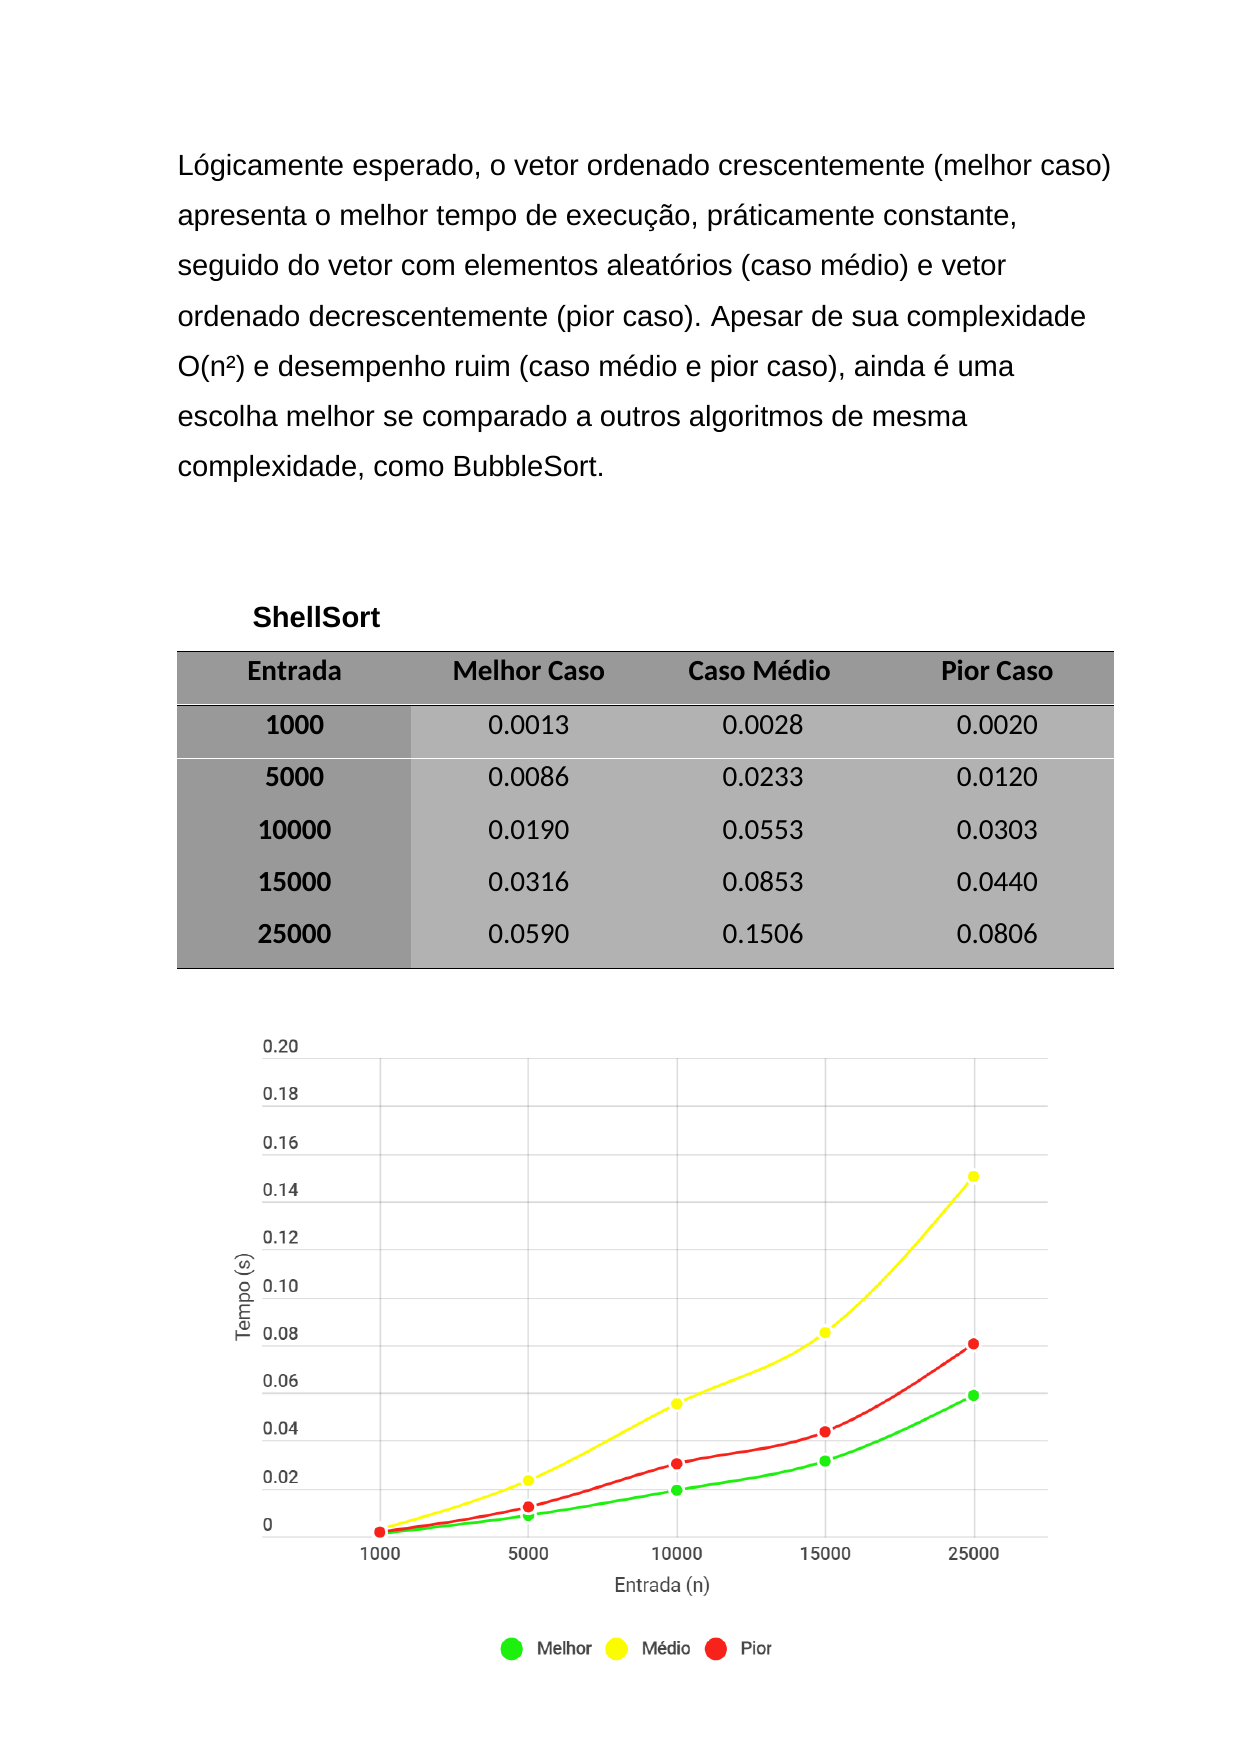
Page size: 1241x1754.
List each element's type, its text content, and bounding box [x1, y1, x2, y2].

table_cell 0.0440 [880, 863, 1114, 915]
table_header Pior Caso [880, 652, 1114, 704]
table_header Entrada [177, 652, 411, 704]
table_cell 0.0086 [411, 759, 646, 811]
text ShellSort [177, 600, 1114, 634]
table_cell 0.1506 [646, 915, 880, 968]
table_cell 1000 [177, 706, 411, 758]
table_cell 0.0303 [880, 811, 1114, 863]
table_cell 0.0233 [646, 759, 880, 811]
table_cell 0.0853 [646, 863, 880, 915]
table_header Melhor Caso [411, 652, 646, 704]
table_cell 0.0316 [411, 863, 646, 915]
table_cell 0.0028 [646, 706, 880, 758]
table_cell 0.0013 [411, 706, 646, 758]
table_cell 0.0190 [411, 811, 646, 863]
table_cell 25000 [177, 915, 411, 968]
picture [177, 1017, 1115, 1674]
table_cell 15000 [177, 863, 411, 915]
table_cell 10000 [177, 811, 411, 863]
text Lógicamente esperado, o vetor ordenado crescentemente (melhor caso) apresenta o melhor tempo de execução, práticamente constante, seguido do vetor com elementos aleatórios (caso médio) e vetor ordenado decrescentemente (pior caso). Apesar de sua complexidade O(n²) e desempenho ruim (caso médio e pior caso), ainda é uma escolha melhor se comparado a outros algoritmos de mesma complexidade, como BubbleSort. [177, 148, 1114, 483]
table_cell 0.0120 [880, 759, 1114, 811]
table_header Caso Médio [646, 652, 880, 704]
table_cell 0.0020 [880, 706, 1114, 758]
table_cell 5000 [177, 759, 411, 811]
table_cell 0.0590 [411, 915, 646, 968]
table_cell 0.0806 [880, 915, 1114, 968]
table_cell 0.0553 [646, 811, 880, 863]
